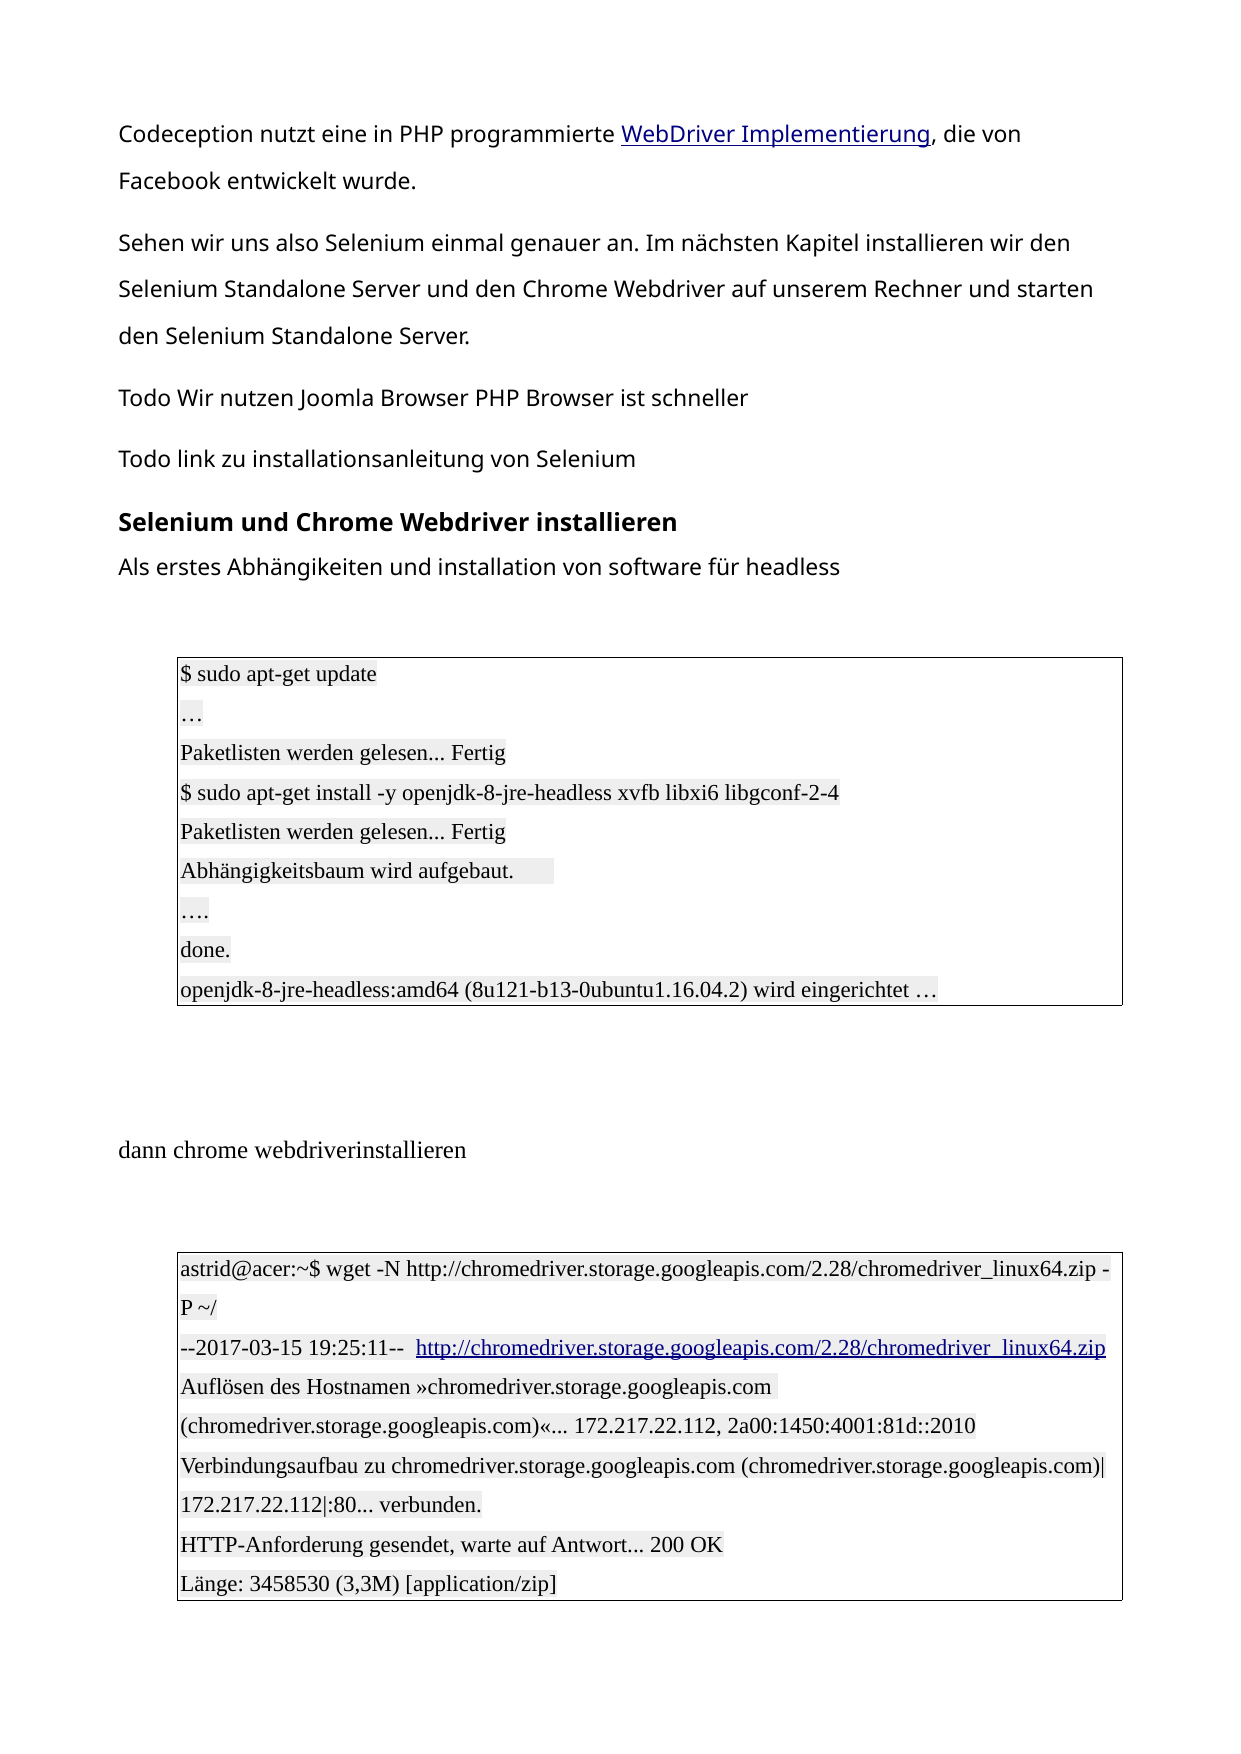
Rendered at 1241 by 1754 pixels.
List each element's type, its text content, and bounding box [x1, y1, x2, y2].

subtitle Selenium und Chrome Webdriver installieren [118, 504, 1122, 539]
text Sehen wir uns also Selenium einmal genauer an. Im nächsten Kapitel installieren wir den Selenium Standalone Server und den Chrome Webdriver auf unserem Rechner und starten den Selenium Standalone Server. [118, 226, 1122, 351]
text astrid@acer:~$ wget -N http://chromedriver.storage.googleapis.com/2.28/chromedriver_linux64.zip -P ~/ --2017-03-15 19:25:11-- http://chromedriver.storage.googleapis.com/2.28/chromedriver_linux64.zip Auflösen des Hostnamen »chromedriver.storage.googleapis.com (chromedriver.storage.googleapis.com)«... 172.217.22.112, 2a00:1450:4001:81d::2010 Verbindungsaufbau zu chromedriver.storage.googleapis.com (chromedriver.storage.googleapis.com)|172.217.22.112|:80... verbunden. HTTP-Anforderung gesendet, warte auf Antwort... 200 OK Länge: 3458530 (3,3M) [application/zip] [178, 1253, 1122, 1600]
text dann chrome webdriverinstallieren [118, 1135, 1122, 1164]
text $ sudo apt-get update … Paketlisten werden gelesen... Fertig $ sudo apt-get install -y openjdk-8-jre-headless xvfb libxi6 libgconf-2-4 Paketlisten werden gelesen... Fertig Abhängigkeitsbaum wird aufgebaut. …. done. openjdk-8-jre-headless:amd64 (8u121-b13-0ubuntu1.16.04.2) wird eingerichtet … [178, 658, 1122, 1005]
text Todo Wir nutzen Joomla Browser PHP Browser ist schneller [118, 382, 1122, 413]
text Todo link zu installationsanleitung von Selenium [118, 443, 1122, 474]
text Codeception nutzt eine in PHP programmierte WebDriver Implementierung, die von Facebook entwickelt wurde. [118, 118, 1122, 196]
text Als erstes Abhängikeiten und installation von software für headless [118, 551, 1122, 582]
